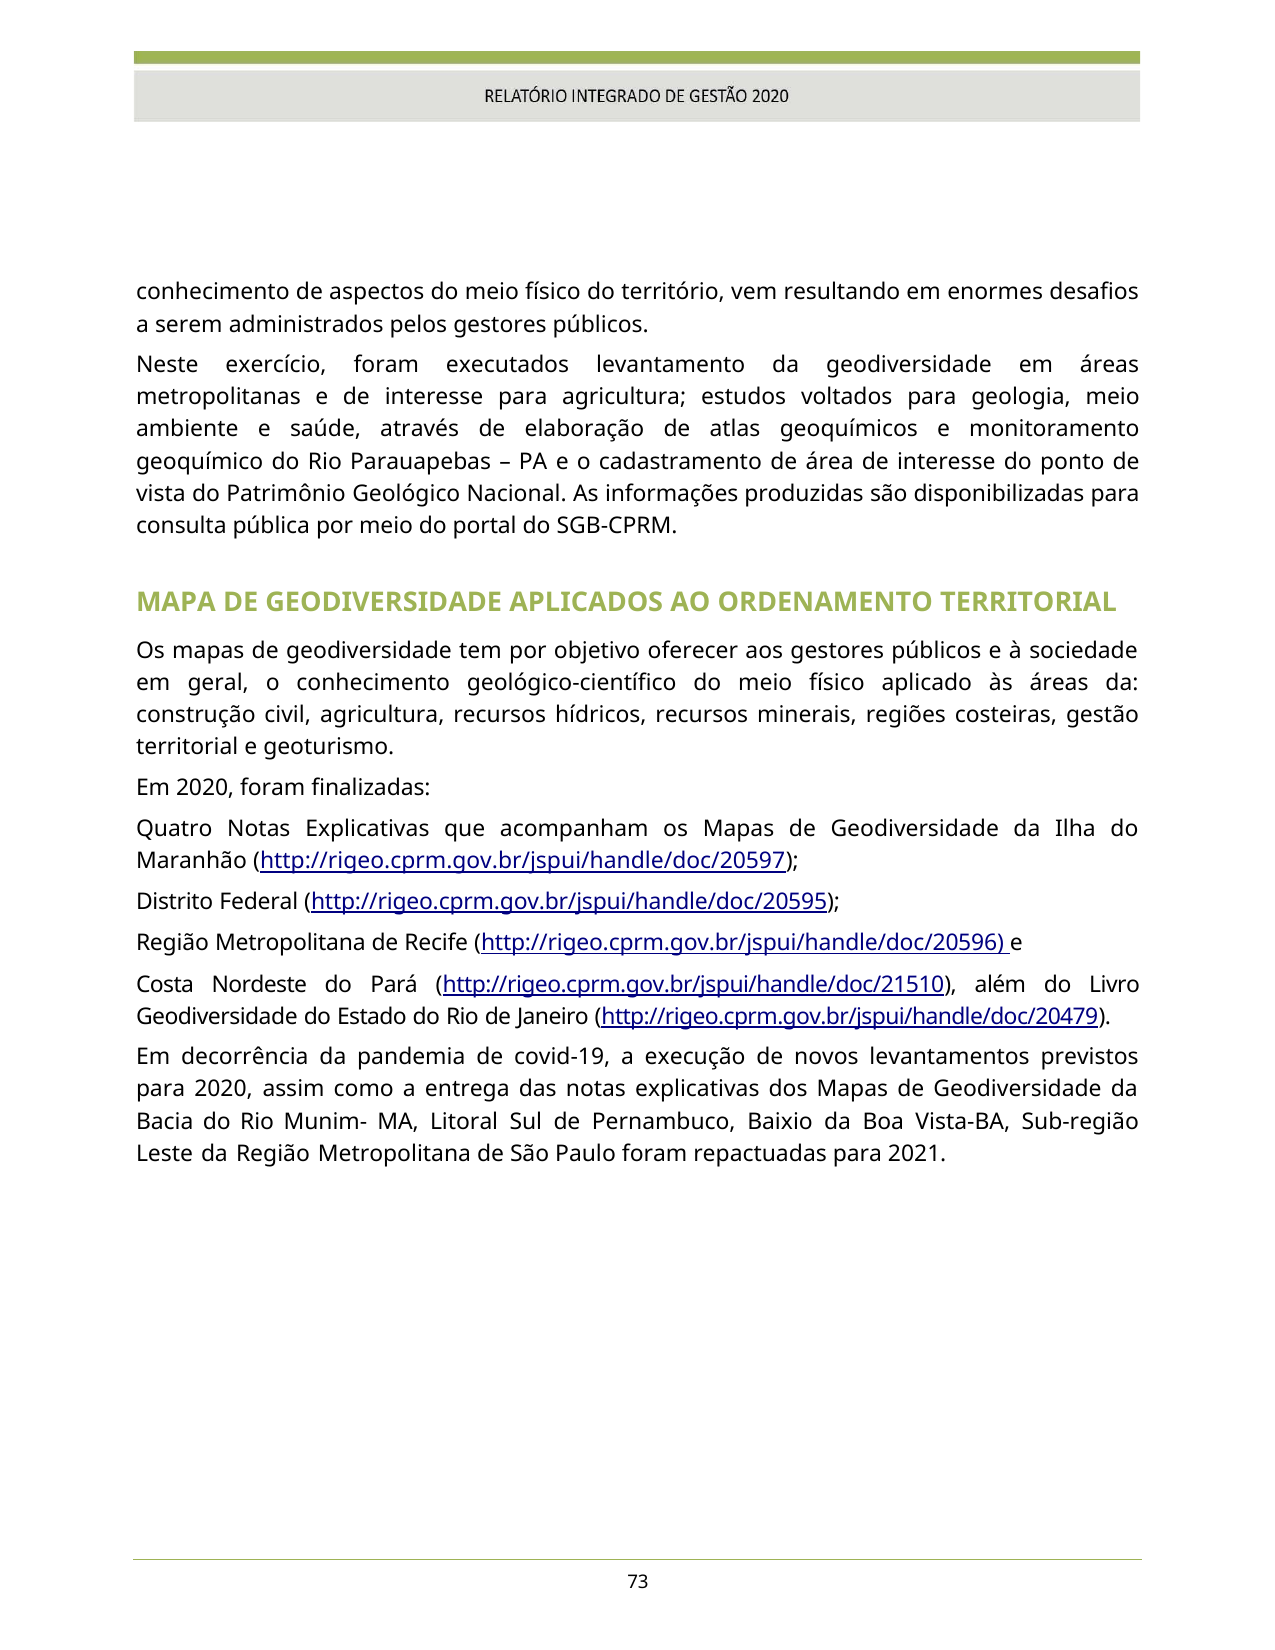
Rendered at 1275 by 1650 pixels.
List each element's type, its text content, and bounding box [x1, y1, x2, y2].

text Em 2020, foram finalizadas: [136, 771, 1202, 802]
text Distrito Federal (http://rigeo.cprm.gov.br/jspui/handle/doc/20595); [136, 885, 1202, 916]
text Os mapas de geodiversidade tem por objetivo oferecer aos gestores públicos e à sociedade em geral, o conhecimento geológico-científico do meio físico aplicado às áreas da: construção civil, agricultura, recursos hídricos, recursos minerais, regiões costeiras, gestão territorial e geoturismo. [136, 634, 1139, 762]
text Neste exercício, foram executados levantamento da geodiversidade em áreas metropolitanas e de interesse para agricultura; estudos voltados para geologia, meio ambiente e saúde, através de elaboração de atlas geoquímicos e monitoramento geoquímico do Rio Parauapebas – PA e o cadastramento de área de interesse do ponto de vista do Patrimônio Geológico Nacional. As informações produzidas são disponibilizadas para consulta pública por meio do portal do SGB-CPRM. [136, 348, 1140, 540]
text Região Metropolitana de Recife (http://rigeo.cprm.gov.br/jspui/handle/doc/20596) e [136, 926, 1202, 957]
subtitle MAPA DE GEODIVERSIDADE APLICADOS AO ORDENAMENTO TERRITORIAL [136, 583, 1202, 620]
text conhecimento de aspectos do meio físico do território, vem resultando em enormes desafios a serem administrados pelos gestores públicos. [136, 275, 1139, 339]
text Costa Nordeste do Pará (http://rigeo.cprm.gov.br/jspui/handle/doc/21510), além do Livro Geodiversidade do Estado do Rio de Janeiro (http://rigeo.cprm.gov.br/jspui/handle/doc/20479). [136, 967, 1140, 1031]
text Em decorrência da pandemia de covid-19, a execução de novos levantamentos previstos para 2020, assim como a entrega das notas explicativas dos Mapas de Geodiversidade da Bacia do Rio Munim- MA, Litoral Sul de Pernambuco, Baixio da Boa Vista-BA, Sub-região Leste da Região Metropolitana de São Paulo foram repactuadas para 2021. [136, 1040, 1140, 1168]
text Quatro Notas Explicativas que acompanham os Mapas de Geodiversidade da Ilha do Maranhão (http://rigeo.cprm.gov.br/jspui/handle/doc/20597); [136, 812, 1139, 876]
